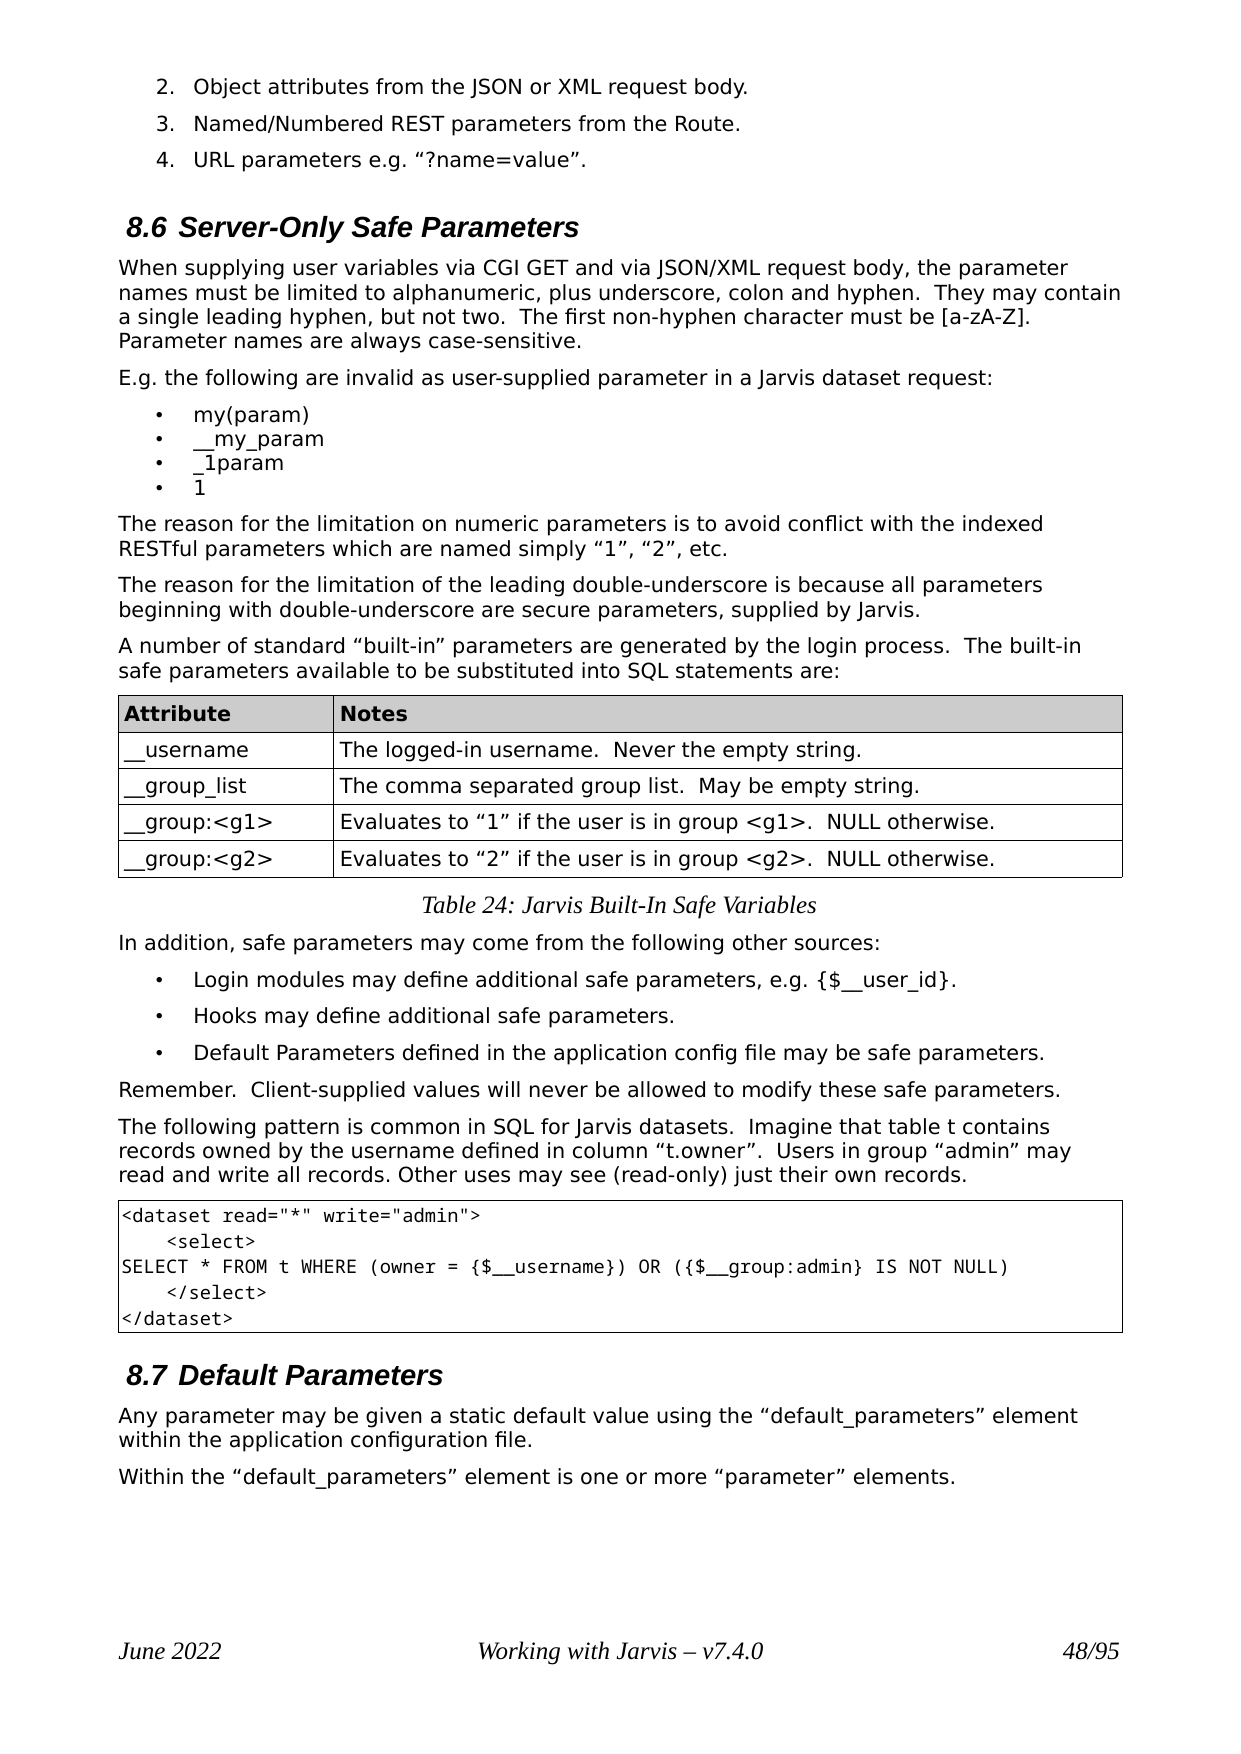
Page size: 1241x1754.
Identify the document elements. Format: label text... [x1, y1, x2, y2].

text The reason for the limitation of the leading double-underscore is because all parameters beginning with double-underscore are secure parameters, supplied by Jarvis. [118, 573, 1122, 622]
text Table 24: Jarvis Built-In Safe Variables [118, 890, 1122, 918]
list my(param) [156, 403, 1122, 427]
text SELECT * FROM t WHERE (owner = {$__username}) OR ({$__group:admin} IS NOT NULL) [119, 1251, 1122, 1277]
text </dataset> [119, 1302, 1122, 1332]
list Login modules may define additional safe parameters, e.g. {$__user_id}. [156, 968, 1122, 992]
table_header Notes [334, 696, 1122, 732]
list Named/Numbered REST parameters from the Route. [156, 112, 1122, 136]
list URL parameters e.g. “?name=value”. [156, 148, 1122, 173]
table_cell __group:<g2> [119, 841, 333, 877]
text <dataset read="*" write="admin"> [119, 1201, 1122, 1226]
table_cell __group_list [119, 769, 333, 804]
table_cell Evaluates to “1” if the user is in group <g1>. NULL otherwise. [334, 805, 1122, 840]
text </select> [119, 1277, 1122, 1302]
list Hooks may define additional safe parameters. [156, 1004, 1122, 1029]
text Any parameter may be given a static default value using the “default_parameters” element within the application configuration file. [118, 1404, 1122, 1452]
table_cell The comma separated group list. May be empty string. [334, 769, 1122, 804]
text Within the “default_parameters” element is one or more “parameter” elements. [118, 1465, 1122, 1489]
text <select> [119, 1226, 1122, 1251]
table_header Attribute [119, 696, 333, 732]
list __my_param [156, 427, 1122, 451]
text E.g. the following are invalid as user-supplied parameter in a Jarvis dataset request: [118, 366, 1122, 390]
table_cell __group:<g1> [119, 805, 333, 840]
text In addition, safe parameters may come from the following other sources: [118, 931, 1122, 955]
list _1param [156, 451, 1122, 476]
text A number of standard “built-in” parameters are generated by the login process. The built-in safe parameters available to be substituted into SQL statements are: [118, 634, 1122, 683]
text The reason for the limitation on numeric parameters is to avoid conflict with the indexed RESTful parameters which are named simply “1”, “2”, etc. [118, 512, 1122, 561]
list Default Parameters defined in the application config file may be safe parameters. [156, 1041, 1122, 1066]
list 1 [156, 476, 1122, 500]
text Remember. Client-supplied values will never be allowed to modify these safe parameters. [118, 1078, 1122, 1102]
table_cell The logged-in username. Never the empty string. [334, 733, 1122, 768]
subtitle Default Parameters [118, 1358, 1122, 1391]
table_cell Evaluates to “2” if the user is in group <g2>. NULL otherwise. [334, 841, 1122, 877]
text The following pattern is common in SQL for Jarvis datasets. Imagine that table t contains records owned by the username defined in column “t.owner”. Users in group “admin” may read and write all records. Other uses may see (read-only) just their own records. [118, 1115, 1122, 1188]
subtitle Server-Only Safe Parameters [118, 210, 1122, 244]
text When supplying user variables via CGI GET and via JSON/XML request body, the parameter names must be limited to alphanumeric, plus underscore, colon and hyphen. They may contain a single leading hyphen, but not two. The first non-hyphen character must be [a-zA-Z]. Parameter names are always case-sensitive. [118, 256, 1122, 353]
list Object attributes from the JSON or XML request body. [156, 75, 1122, 99]
table_cell __username [119, 733, 333, 768]
